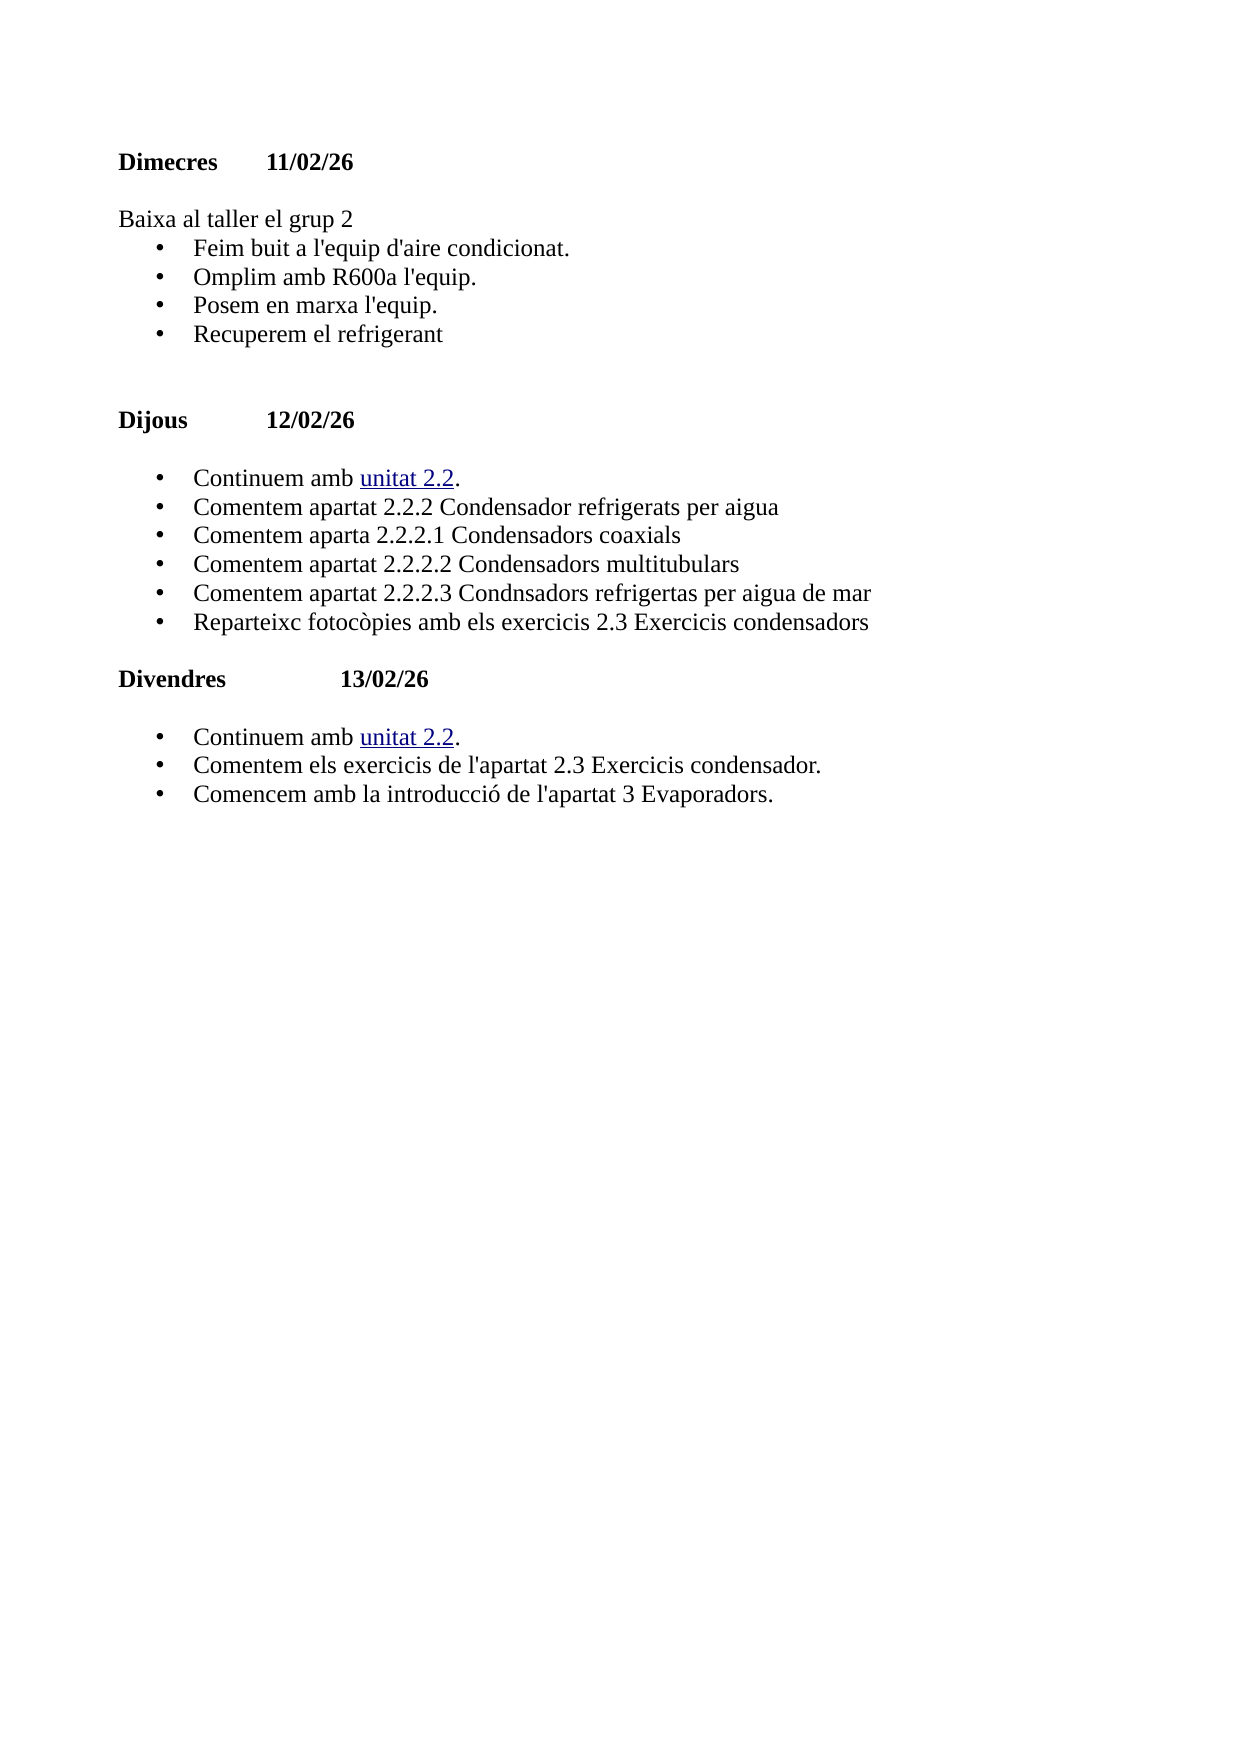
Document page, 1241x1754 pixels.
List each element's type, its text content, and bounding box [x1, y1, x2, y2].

list Comentem apartat 2.2.2 Condensador refrigerats per aigua [156, 492, 1122, 521]
list Omplim amb R600a l'equip. [156, 262, 1122, 291]
text Divendres 13/02/26 [118, 664, 1122, 693]
list Continuem amb unitat 2.2. [156, 722, 1122, 751]
list Recuperem el refrigerant [156, 319, 1122, 348]
list Comentem apartat 2.2.2.3 Condnsadors refrigertas per aigua de mar [156, 578, 1122, 607]
list Comentem els exercicis de l'apartat 2.3 Exercicis condensador. [156, 751, 1122, 779]
list Feim buit a l'equip d'aire condicionat. [156, 233, 1122, 262]
list Comentem apartat 2.2.2.2 Condensadors multitubulars [156, 549, 1122, 578]
list Comencem amb la introducció de l'apartat 3 Evaporadors. [156, 779, 1122, 808]
list Reparteixc fotocòpies amb els exercicis 2.3 Exercicis condensadors [156, 607, 1122, 636]
text Dimecres 11/02/26 [118, 147, 1122, 176]
list Comentem aparta 2.2.2.1 Condensadors coaxials [156, 521, 1122, 549]
list Posem en marxa l'equip. [156, 291, 1122, 319]
list Continuem amb unitat 2.2. [156, 463, 1122, 492]
text Baixa al taller el grup 2 [118, 204, 1122, 233]
text Dijous 12/02/26 [118, 406, 1122, 434]
